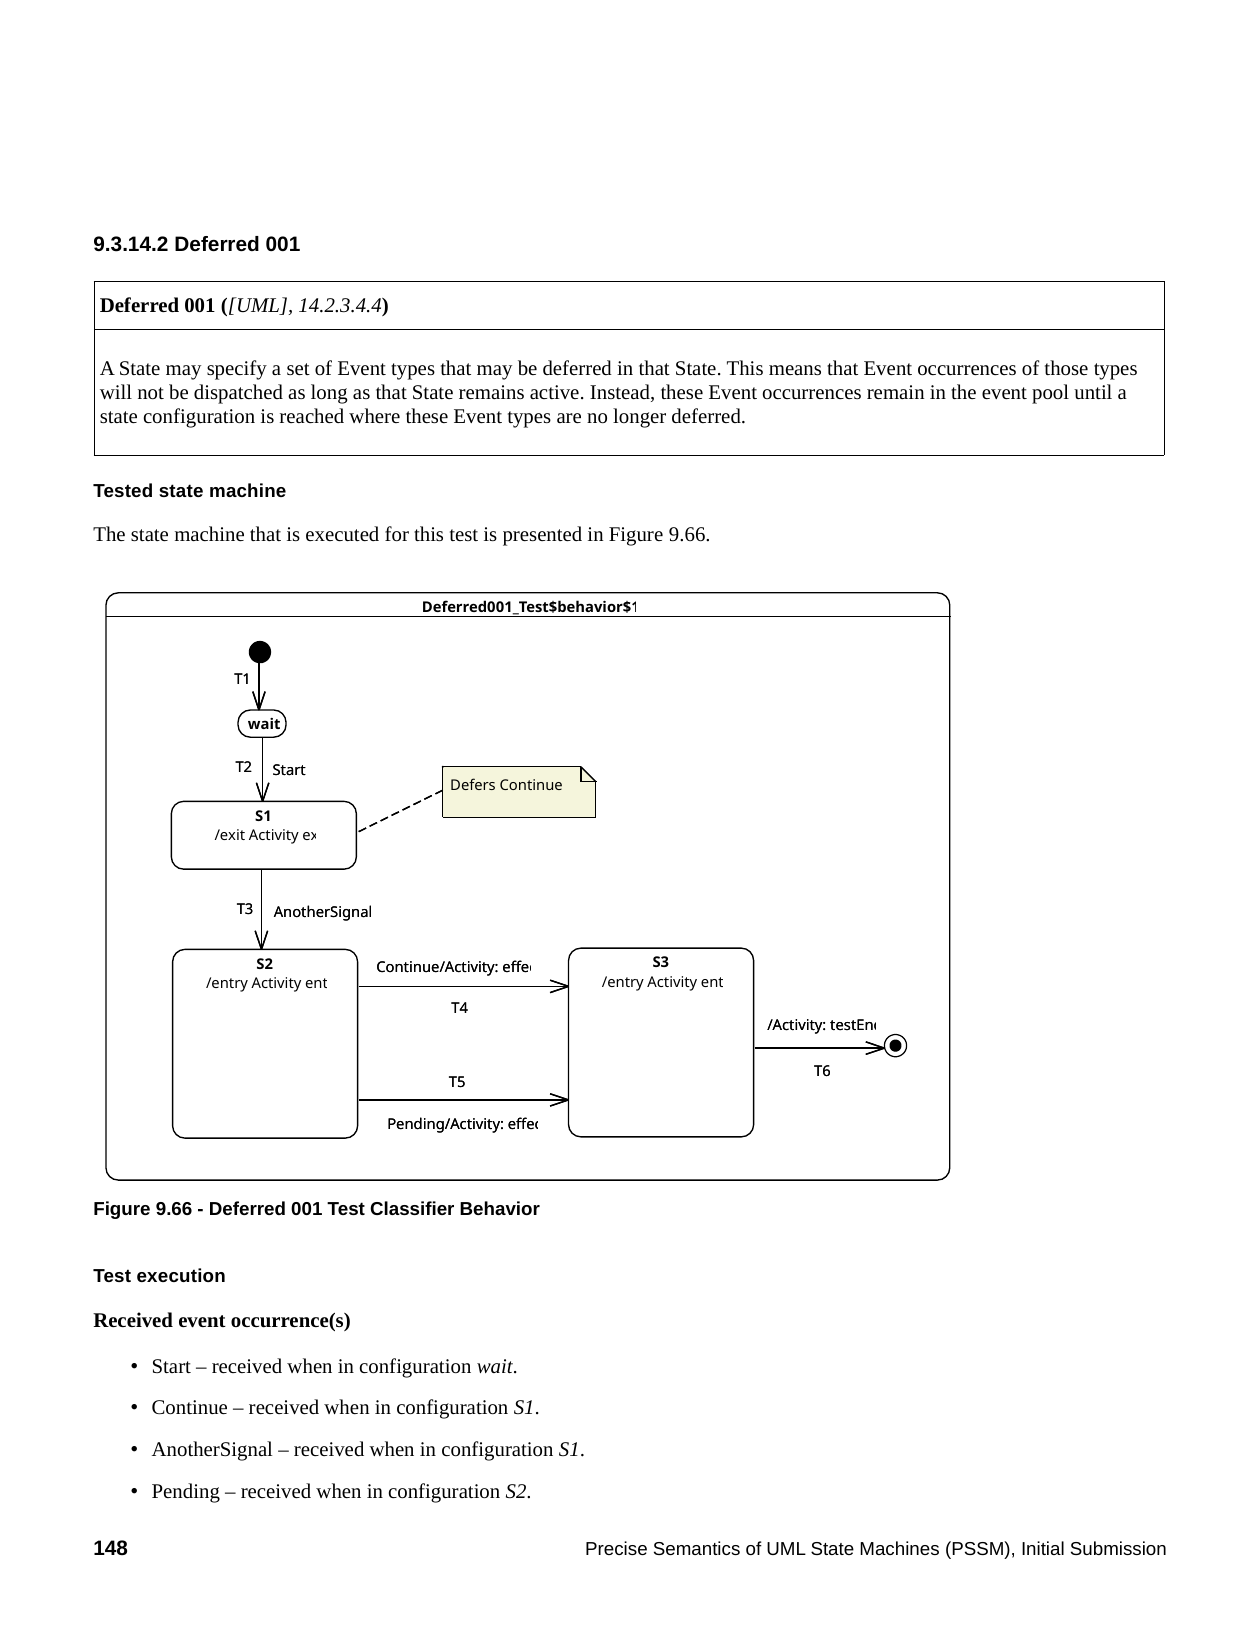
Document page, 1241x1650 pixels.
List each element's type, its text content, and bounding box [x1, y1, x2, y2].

text Received event occurrence(s) [93, 1307, 1164, 1332]
text Figure 9.66 - Deferred 001 Test Classifier Behavior [93, 580, 964, 1219]
list AnotherSignal – received when in configuration S1. [131, 1436, 1164, 1461]
list Continue – received when in configuration S1. [131, 1394, 1164, 1419]
table_cell A State may specify a set of Event types that may be deferred in that State. This means that Event occurrences of those types will not be dispatched as long as that State remains active. Instead, these Event occurrences remain in the event pool until a state configuration is reached where these Event types are no longer deferred. [95, 330, 1164, 454]
list Pending – received when in configuration S2. [131, 1478, 1164, 1503]
list Start – received when in configuration wait. [131, 1353, 1164, 1378]
subtitle Test execution [93, 1265, 1164, 1286]
subtitle Tested state machine [93, 480, 1164, 501]
subtitle Deferred 001 [93, 231, 1164, 256]
text The state machine that is executed for this test is presented in Figure 9.66. [93, 522, 1164, 546]
table_header Deferred 001 ([UML], 14.2.3.4.4) [95, 282, 1164, 329]
